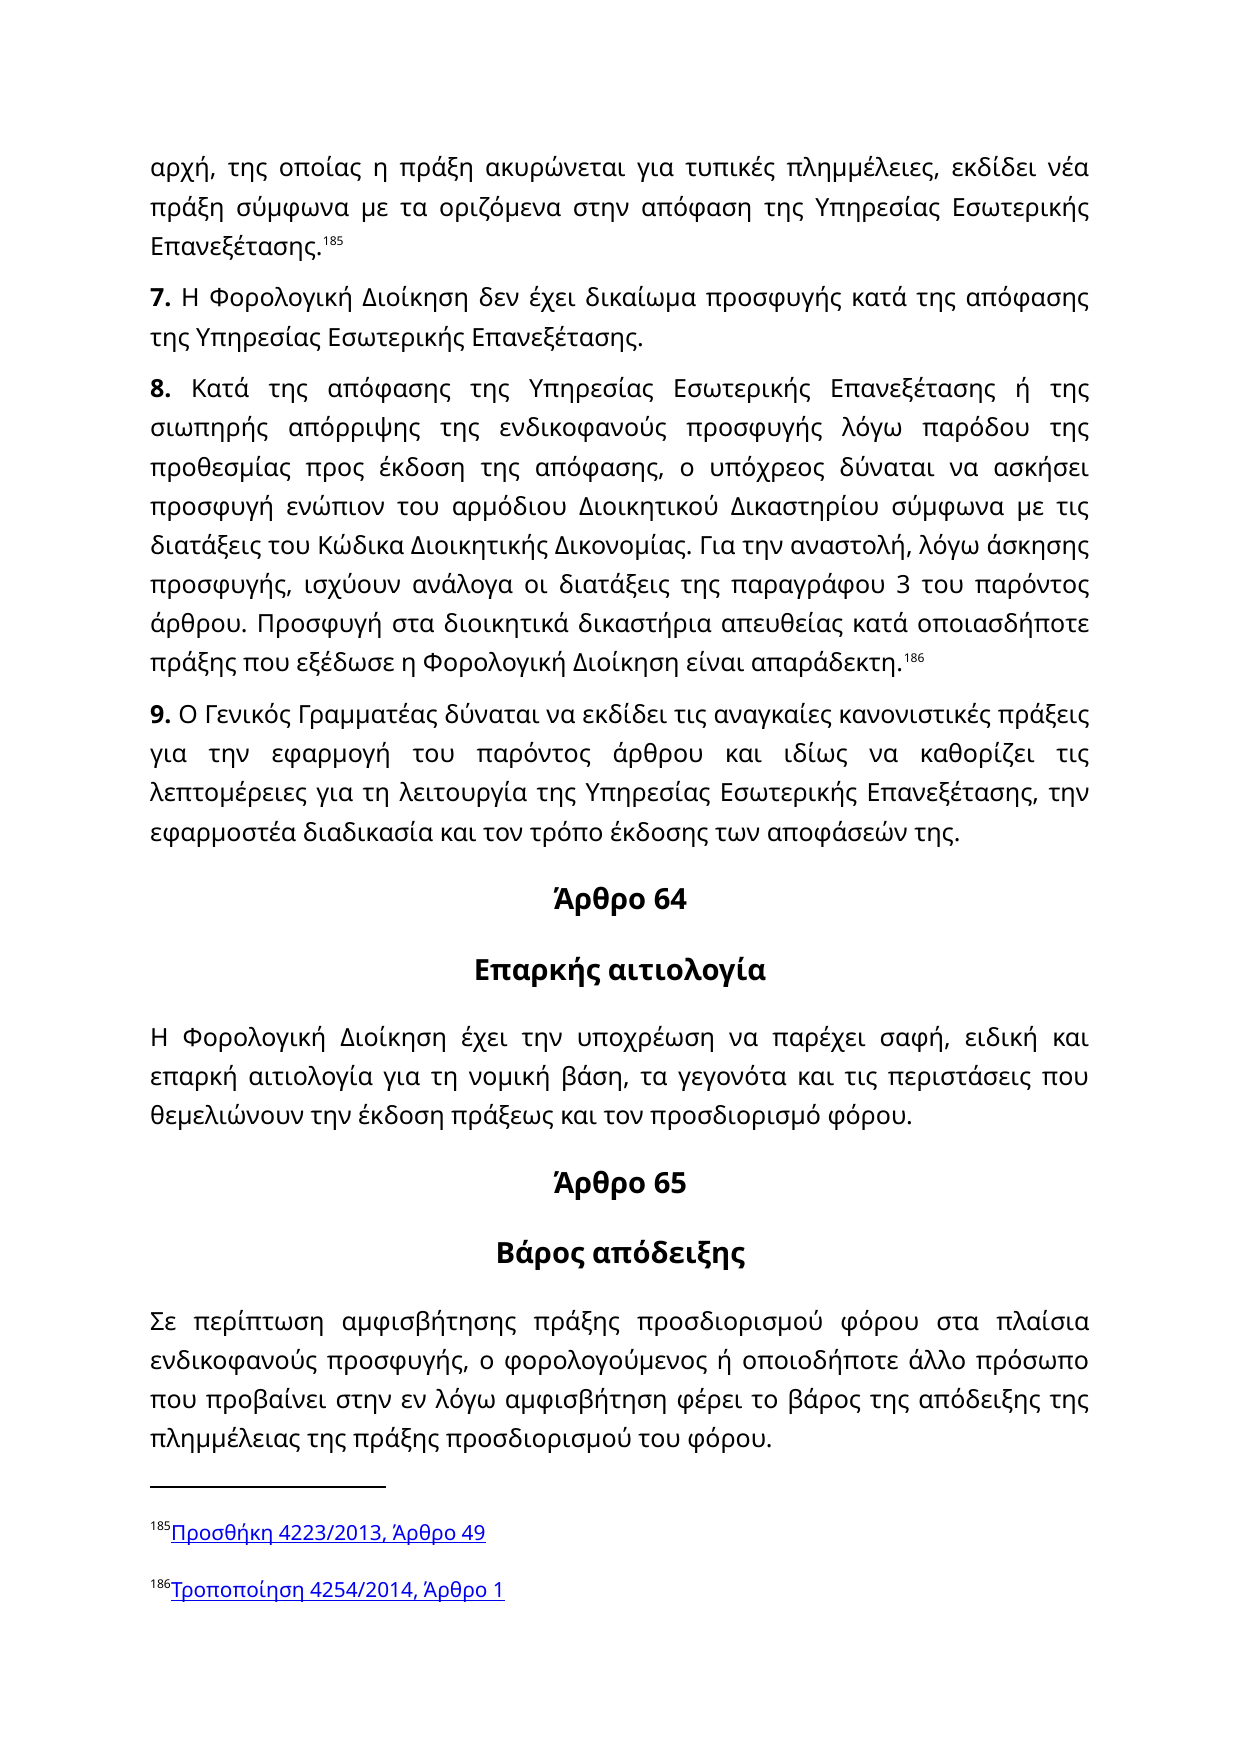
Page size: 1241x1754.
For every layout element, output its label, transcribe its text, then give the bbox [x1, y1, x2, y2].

subtitle Άρθρο 65 [150, 1162, 1090, 1202]
subtitle Επαρκής αιτιολογία [150, 949, 1090, 989]
text Σε περίπτωση αμφισβήτησης πράξης προσδιορισμού φόρου στα πλαίσια ενδικοφανούς προσφυγής, ο φορολογούμενος ή οποιοδήποτε άλλο πρόσωπο που προβαίνει στην εν λόγω αμφισβήτηση φέρει το βάρος της απόδειξης της πλημμέλειας της πράξης προσδιορισμού του φόρου. [150, 1303, 1090, 1455]
text αρχή, της οποίας η πράξη ακυρώνεται για τυπικές πλημμέλειες, εκδίδει νέα πράξη σύμφωνα με τα οριζόμενα στην απόφαση της Υπηρεσίας Εσωτερικής Επανεξέτασης. [150, 150, 1090, 262]
subtitle Άρθρο 64 [150, 878, 1090, 918]
text 9. Ο Γενικός Γραμματέας δύναται να εκδίδει τις αναγκαίες κανονιστικές πράξεις για την εφαρμογή του παρόντος άρθρου και ιδίως να καθορίζει τις λεπτομέρειες για τη λειτουργία της Υπηρεσίας Εσωτερικής Επανεξέτασης, την εφαρμοστέα διαδικασία και τον τρόπο έκδοσης των αποφάσεών της. [150, 697, 1090, 848]
text Η Φορολογική Διοίκηση έχει την υποχρέωση να παρέχει σαφή, ειδική και επαρκή αιτιολογία για τη νομική βάση, τα γεγονότα και τις περιστάσεις που θεμελιώνουν την έκδοση πράξεως και τον προσδιορισμό φόρου. [150, 1019, 1090, 1132]
text 7. Η Φορολογική Διοίκηση δεν έχει δικαίωμα προσφυγής κατά της απόφασης της Υπηρεσίας Εσωτερικής Επανεξέτασης. [150, 280, 1090, 353]
text Προσθήκη 4223/2013, Άρθρο 49 [150, 1518, 1090, 1546]
text 8. Κατά της απόφασης της Υπηρεσίας Εσωτερικής Επανεξέτασης ή της σιωπηρής απόρριψης της ενδικοφανούς προσφυγής λόγω παρόδου της προθεσμίας προς έκδοση της απόφασης, ο υπόχρεος δύναται να ασκήσει προσφυγή ενώπιον του αρμόδιου Διοικητικού Δικαστηρίου σύμφωνα με τις διατάξεις του Κώδικα Διοικητικής Δικονομίας. Για την αναστολή, λόγω άσκησης προσφυγής, ισχύουν ανάλογα οι διατάξεις της παραγράφου 3 του παρόντος άρθρου. Προσφυγή στα διοικητικά δικαστήρια απευθείας κατά οποιασδήποτε πράξης που εξέδωσε η Φορολογική Διοίκηση είναι απαράδεκτη. [150, 371, 1090, 679]
subtitle Βάρος απόδειξης [150, 1233, 1090, 1272]
text Τροποποίηση 4254/2014, Άρθρο 1 [150, 1576, 1090, 1604]
